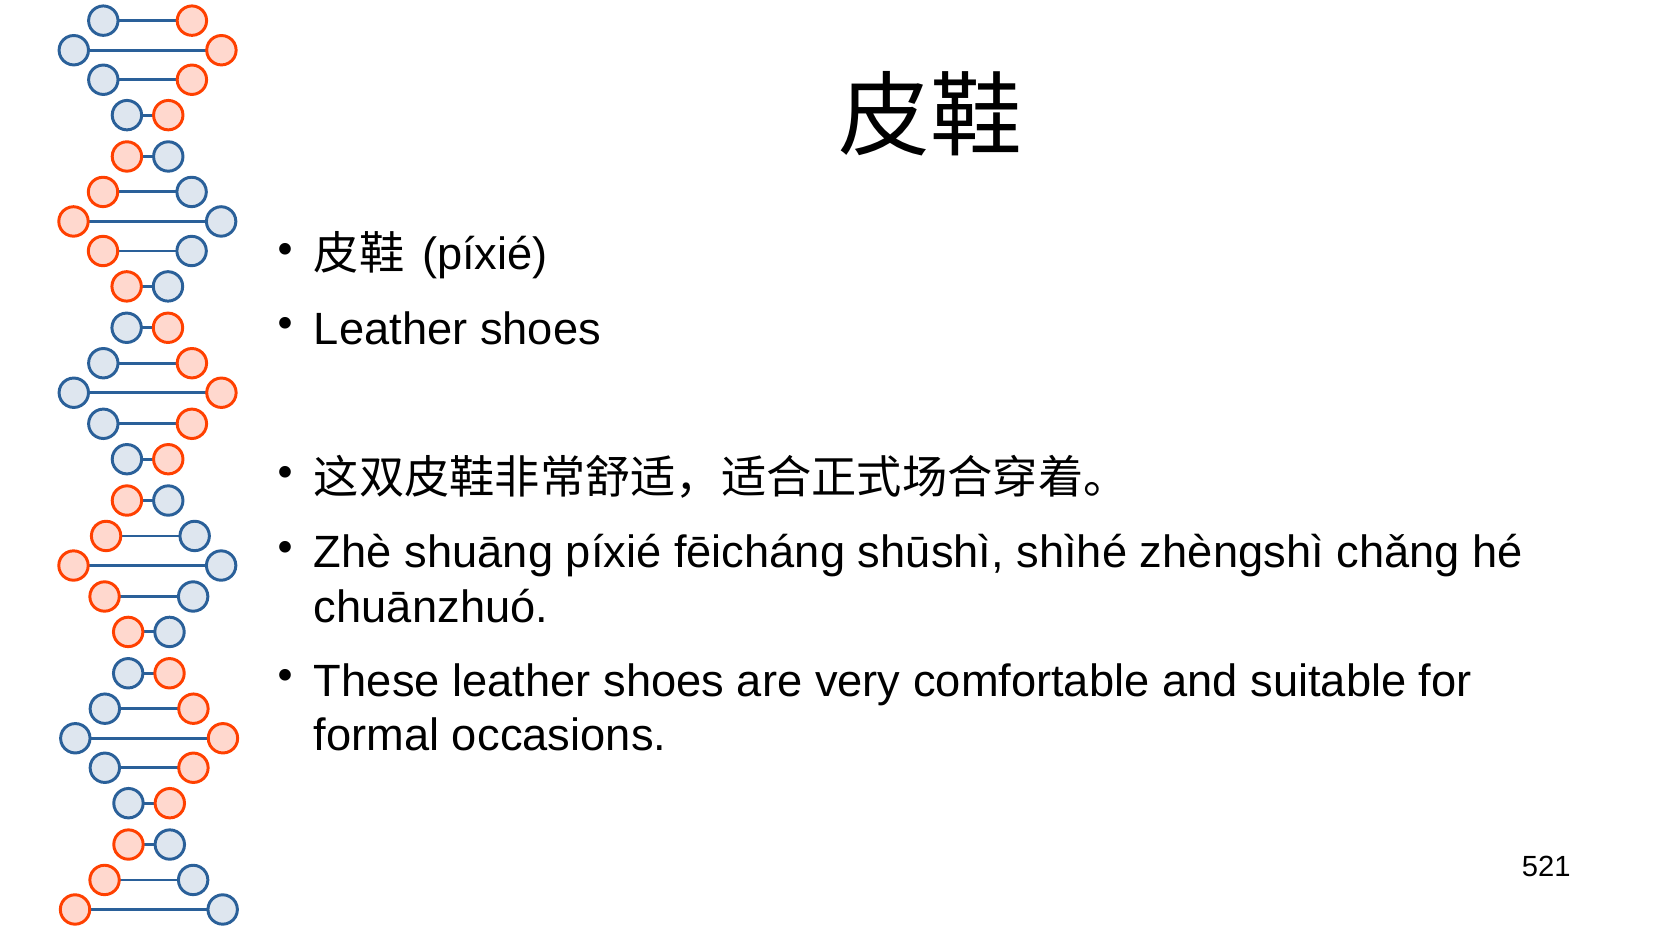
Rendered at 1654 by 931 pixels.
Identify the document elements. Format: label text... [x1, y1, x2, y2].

title 皮鞋 [265, 35, 1595, 189]
list 皮鞋 (píxié) Leather shoes 这双皮鞋非常舒适，适合正式场合穿着。 Zhè shuāng píxié fēicháng shūshì, shìhé zhèngshì chǎng hé chuānzhuó. These leather shoes are very comfortable and suitable for formal occasions. [265, 224, 1595, 764]
